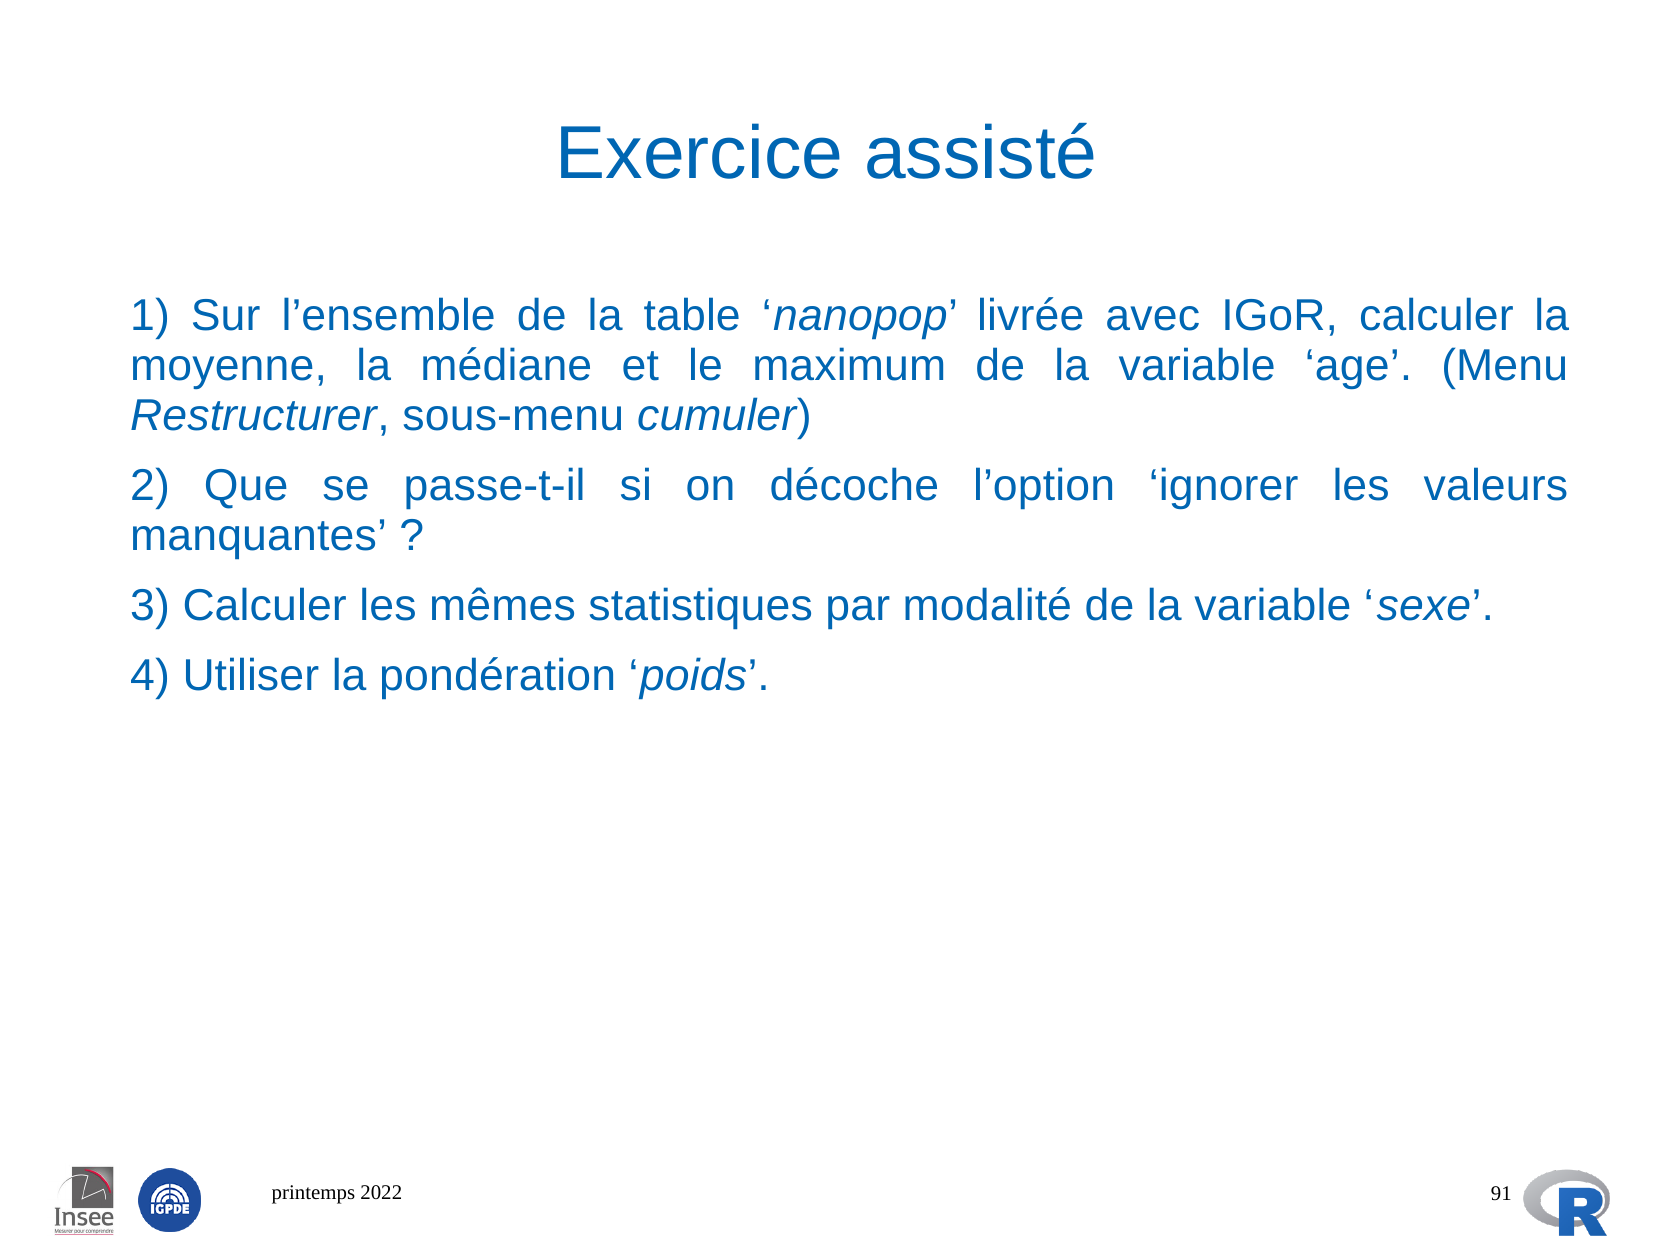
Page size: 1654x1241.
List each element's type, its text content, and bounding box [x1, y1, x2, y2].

picture [47, 1163, 120, 1236]
picture [138, 1168, 201, 1232]
title Exercice assisté [82, 49, 1571, 257]
list 1) Sur l’ensemble de la table ‘nanopop’ livrée avec IGoR, calculer la moyenne, la médiane et le maximum de la variable ‘age’. (Menu Restructurer, sous-menu cumuler) 2) Que se passe-t-il si on décoche l’option ‘ignorer les valeurs manquantes’ ? 3) Calculer les mêmes statistiques par modalité de la variable ‘sexe’. 4) Utiliser la pondération ‘poids’. [82, 290, 1571, 709]
picture [1523, 1169, 1610, 1236]
